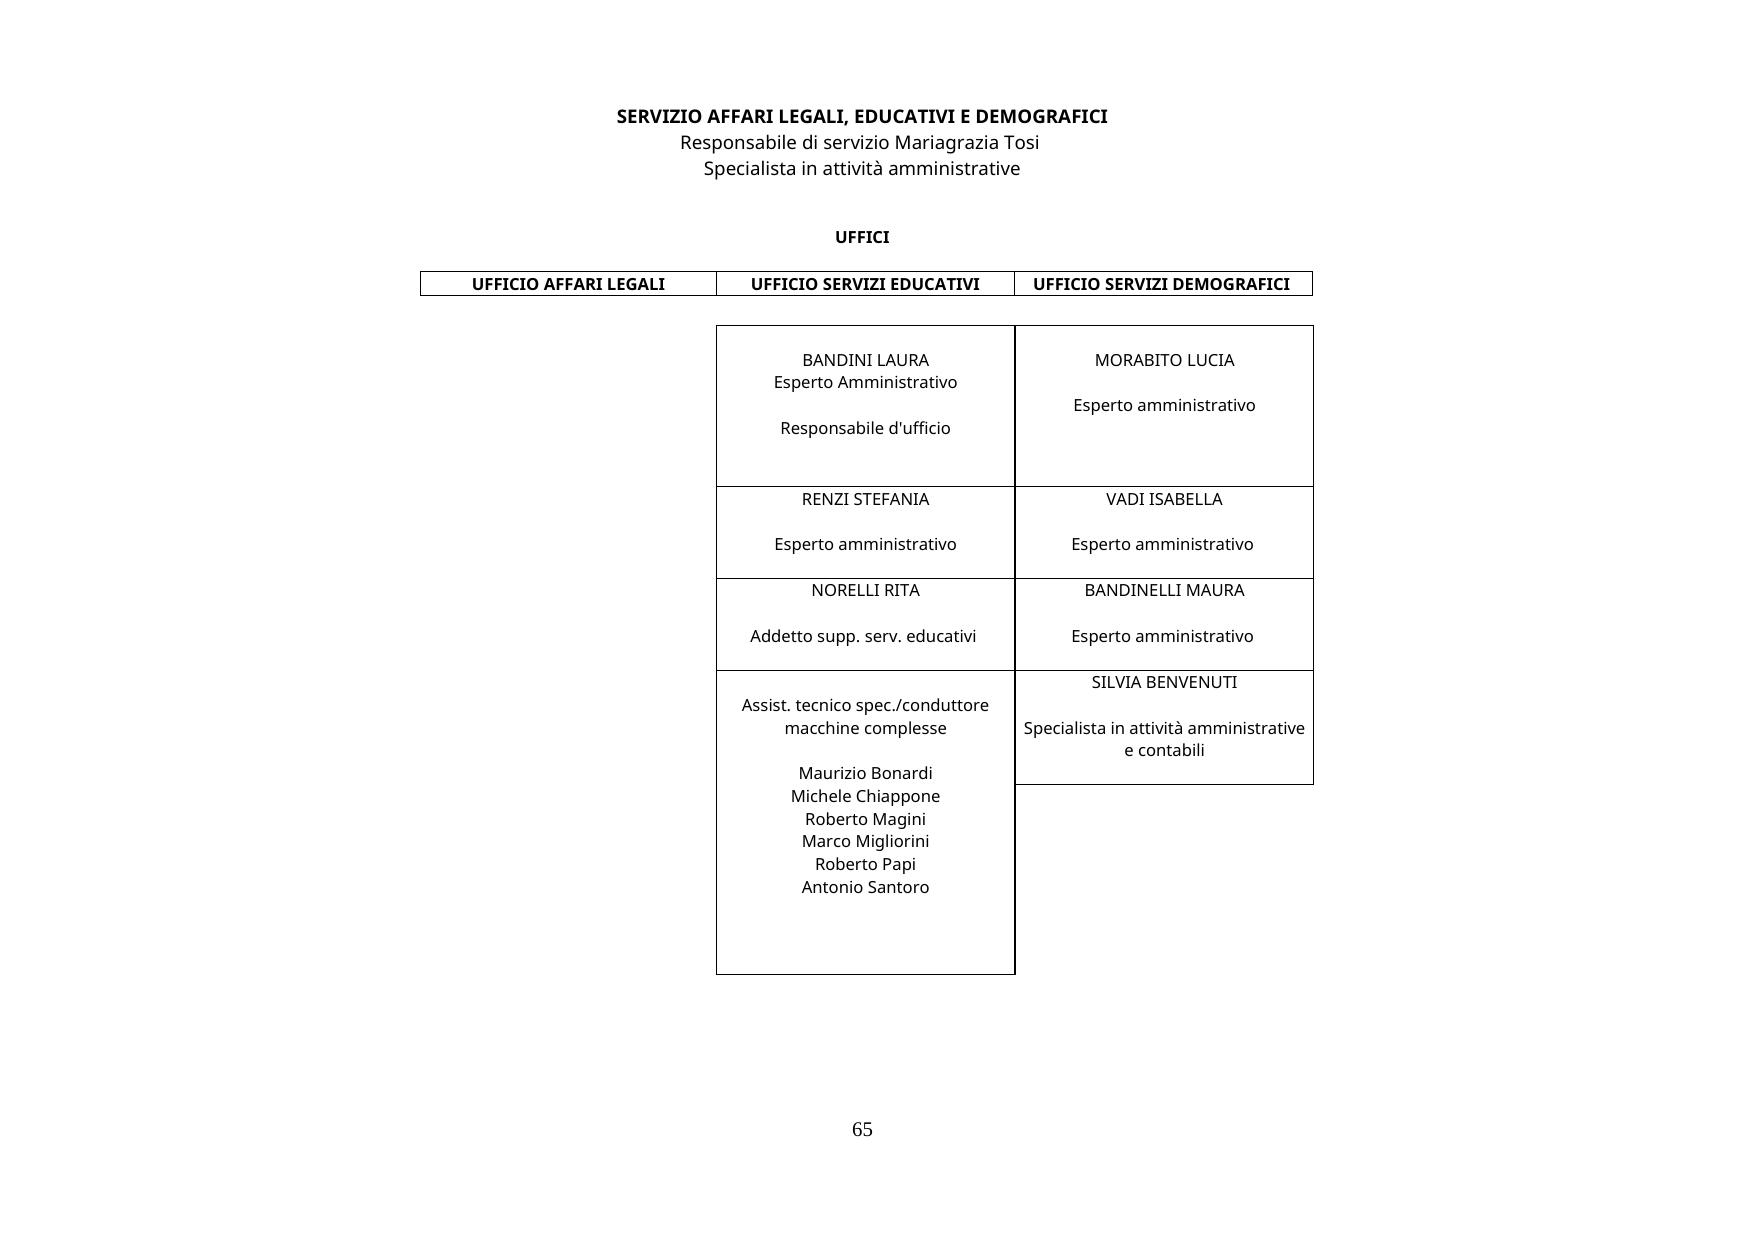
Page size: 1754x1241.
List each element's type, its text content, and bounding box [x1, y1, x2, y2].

table_cell NORELLI RITA Addetto supp. serv. educativi [717, 579, 1014, 670]
table_header [421, 325, 716, 486]
table_cell [421, 879, 716, 903]
table_cell SILVIA BENVENUTI Specialista in attività amministrative e contabili [1016, 671, 1313, 784]
table_header UFFICIO AFFARI LEGALI [421, 272, 716, 295]
text Responsabile di servizio Mariagrazia Tosi [118, 129, 1606, 155]
table_header BANDINI LAURA Esperto Amministrativo Responsabile d'ufficio [717, 326, 1014, 486]
table_cell [421, 670, 716, 784]
table_cell [421, 808, 716, 832]
table_cell VADI ISABELLA Esperto amministrativo [1016, 487, 1313, 578]
table_cell [421, 856, 716, 879]
table_cell [1016, 927, 1314, 951]
table_cell [1016, 808, 1314, 832]
table_cell [421, 832, 716, 856]
text SERVIZIO AFFARI LEGALI, EDUCATIVI E DEMOGRAFICI [118, 104, 1606, 129]
table_cell [421, 486, 716, 578]
table_cell RENZI STEFANIA Esperto amministrativo [717, 487, 1014, 578]
table_header UFFICIO SERVIZI DEMOGRAFICI [1015, 272, 1312, 295]
table_cell [1016, 785, 1314, 808]
table_cell [421, 784, 716, 808]
text Specialista in attività amministrative [118, 155, 1606, 180]
table_cell [1016, 856, 1314, 879]
table_header UFFICIO SERVIZI EDUCATIVI [717, 272, 1014, 295]
table_cell [1016, 879, 1314, 903]
table_cell [421, 927, 716, 951]
table_cell Assist. tecnico spec./conduttore macchine complesse Maurizio Bonardi Michele Chiappone Roberto Magini Marco Migliorini Roberto Papi Antonio Santoro [717, 671, 1014, 974]
table_cell [1016, 903, 1314, 927]
table_cell [421, 578, 716, 670]
text UFFICI [118, 226, 1606, 248]
table_header MORABITO LUCIA Esperto amministrativo [1016, 326, 1313, 486]
table_cell [1016, 951, 1314, 974]
table_cell [421, 903, 716, 927]
table_cell BANDINELLI MAURA Esperto amministrativo [1016, 579, 1313, 670]
table_cell [1016, 832, 1314, 856]
table_cell [421, 951, 716, 974]
